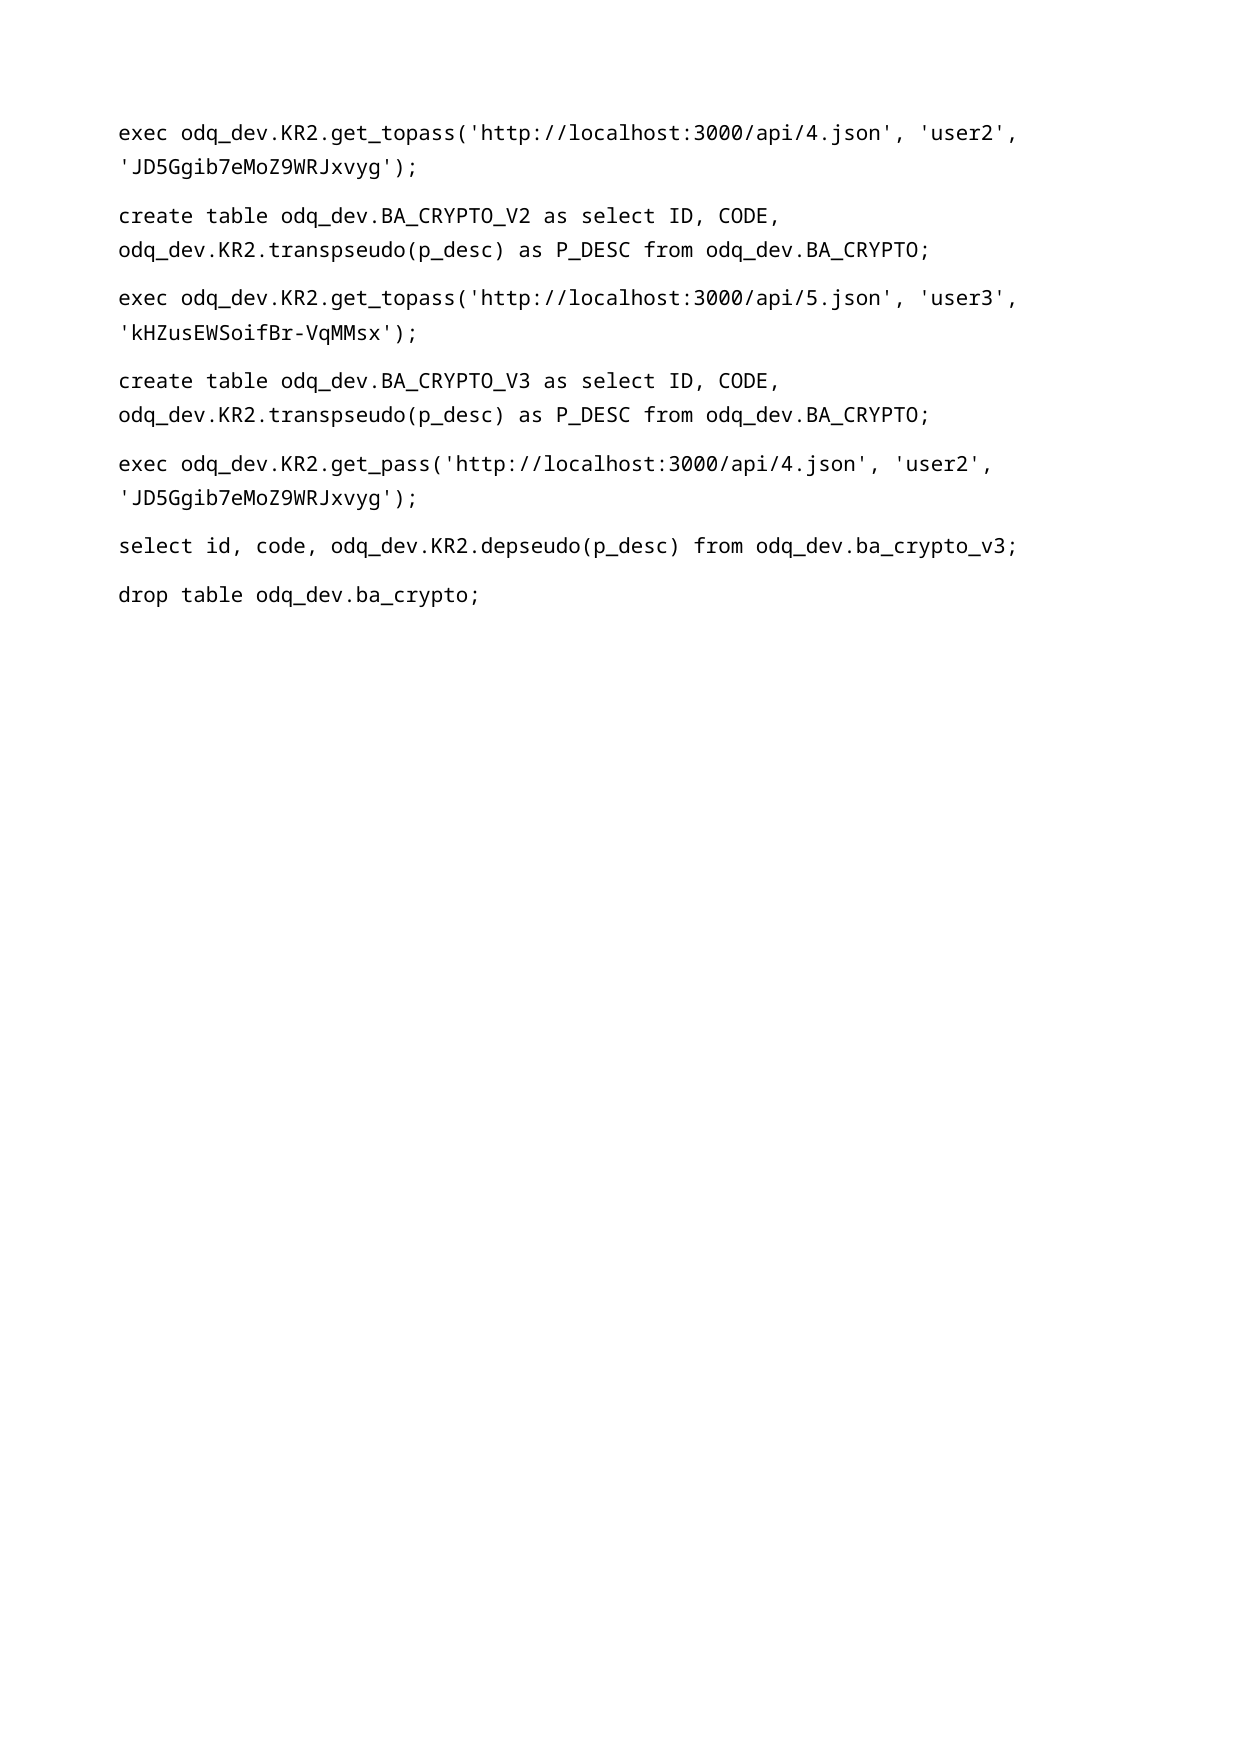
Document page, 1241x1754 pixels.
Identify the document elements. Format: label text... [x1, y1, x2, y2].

subtitle create table odq_dev.BA_CRYPTO_V3 as select ID, CODE, odq_dev.KR2.transpseudo(p_desc) as P_DESC from odq_dev.BA_CRYPTO; [118, 366, 1122, 429]
subtitle exec odq_dev.KR2.get_topass('http://localhost:3000/api/5.json', 'user3', 'kHZusEWSoifBr-VqMMsx'); [118, 283, 1122, 346]
subtitle select id, code, odq_dev.KR2.depseudo(p_desc) from odq_dev.ba_crypto_v3; [118, 532, 1122, 560]
subtitle create table odq_dev.BA_CRYPTO_V2 as select ID, CODE, odq_dev.KR2.transpseudo(p_desc) as P_DESC from odq_dev.BA_CRYPTO; [118, 201, 1122, 263]
subtitle exec odq_dev.KR2.get_topass('http://localhost:3000/api/4.json', 'user2', 'JD5Ggib7eMoZ9WRJxvyg'); [118, 118, 1122, 181]
subtitle exec odq_dev.KR2.get_pass('http://localhost:3000/api/4.json', 'user2', 'JD5Ggib7eMoZ9WRJxvyg'); [118, 449, 1122, 511]
subtitle drop table odq_dev.ba_crypto; [118, 580, 1122, 609]
